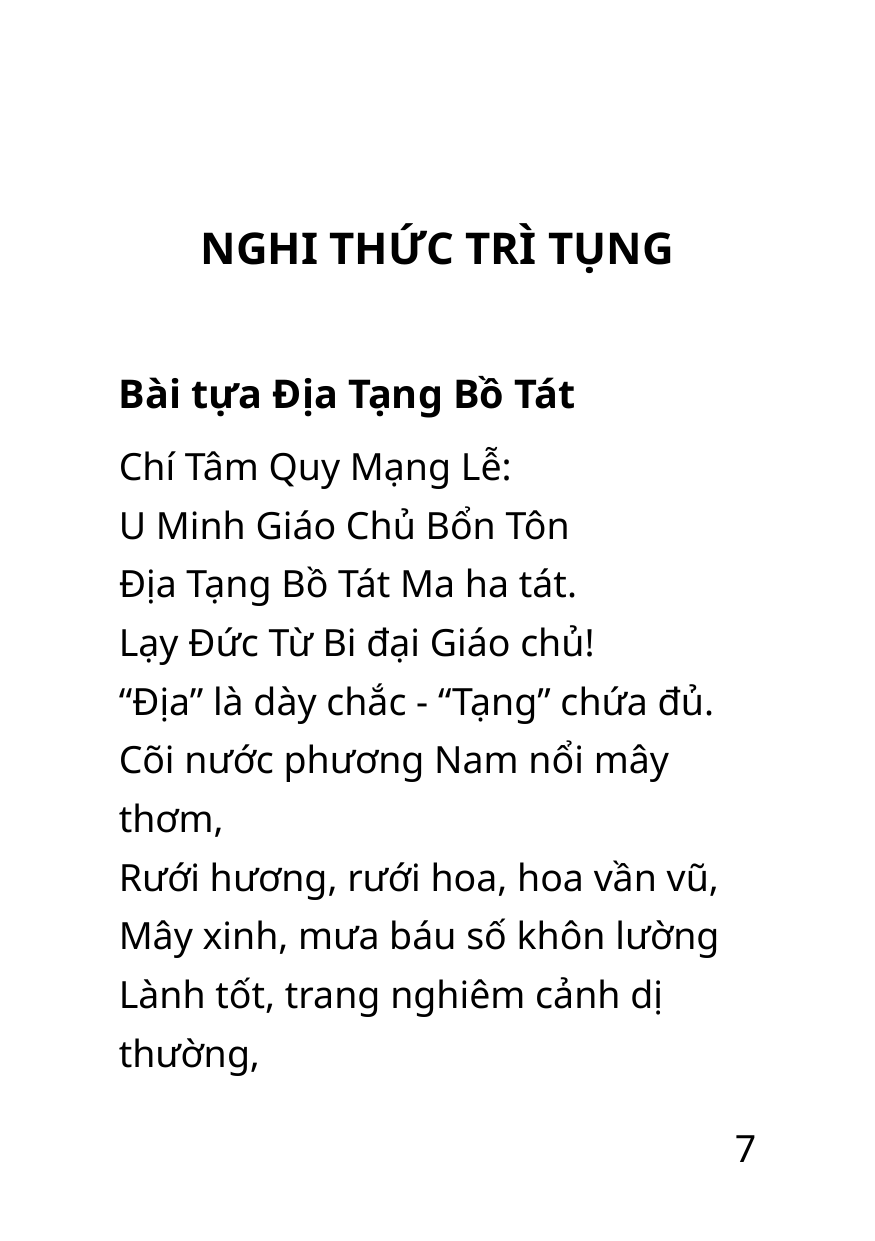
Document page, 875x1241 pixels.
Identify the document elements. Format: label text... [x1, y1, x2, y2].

text Lành tốt, trang nghiêm cảnh dị thường, [118, 968, 756, 1078]
text Cõi nước phương Nam nổi mây thơm, [118, 734, 756, 843]
text Rưới hương, rưới hoa, hoa vần vũ, [118, 851, 756, 902]
text Mây xinh, mưa báu số khôn lường [118, 910, 756, 961]
subtitle NGHI THỨC TRÌ TỤNG [118, 217, 756, 277]
text Địa Tạng Bồ Tát Ma ha tát. [118, 558, 756, 609]
text Lạy Đức Từ Bi đại Giáo chủ! [118, 616, 756, 667]
text Chí Tâm Quy Mạng Lễ: [118, 441, 756, 492]
subtitle Bài tựa Địa Tạng Bồ Tát [118, 366, 756, 420]
text “Địa” là dày chắc - “Tạng” chứa đủ. [118, 675, 756, 726]
text U Minh Giáo Chủ Bổn Tôn [118, 499, 756, 550]
